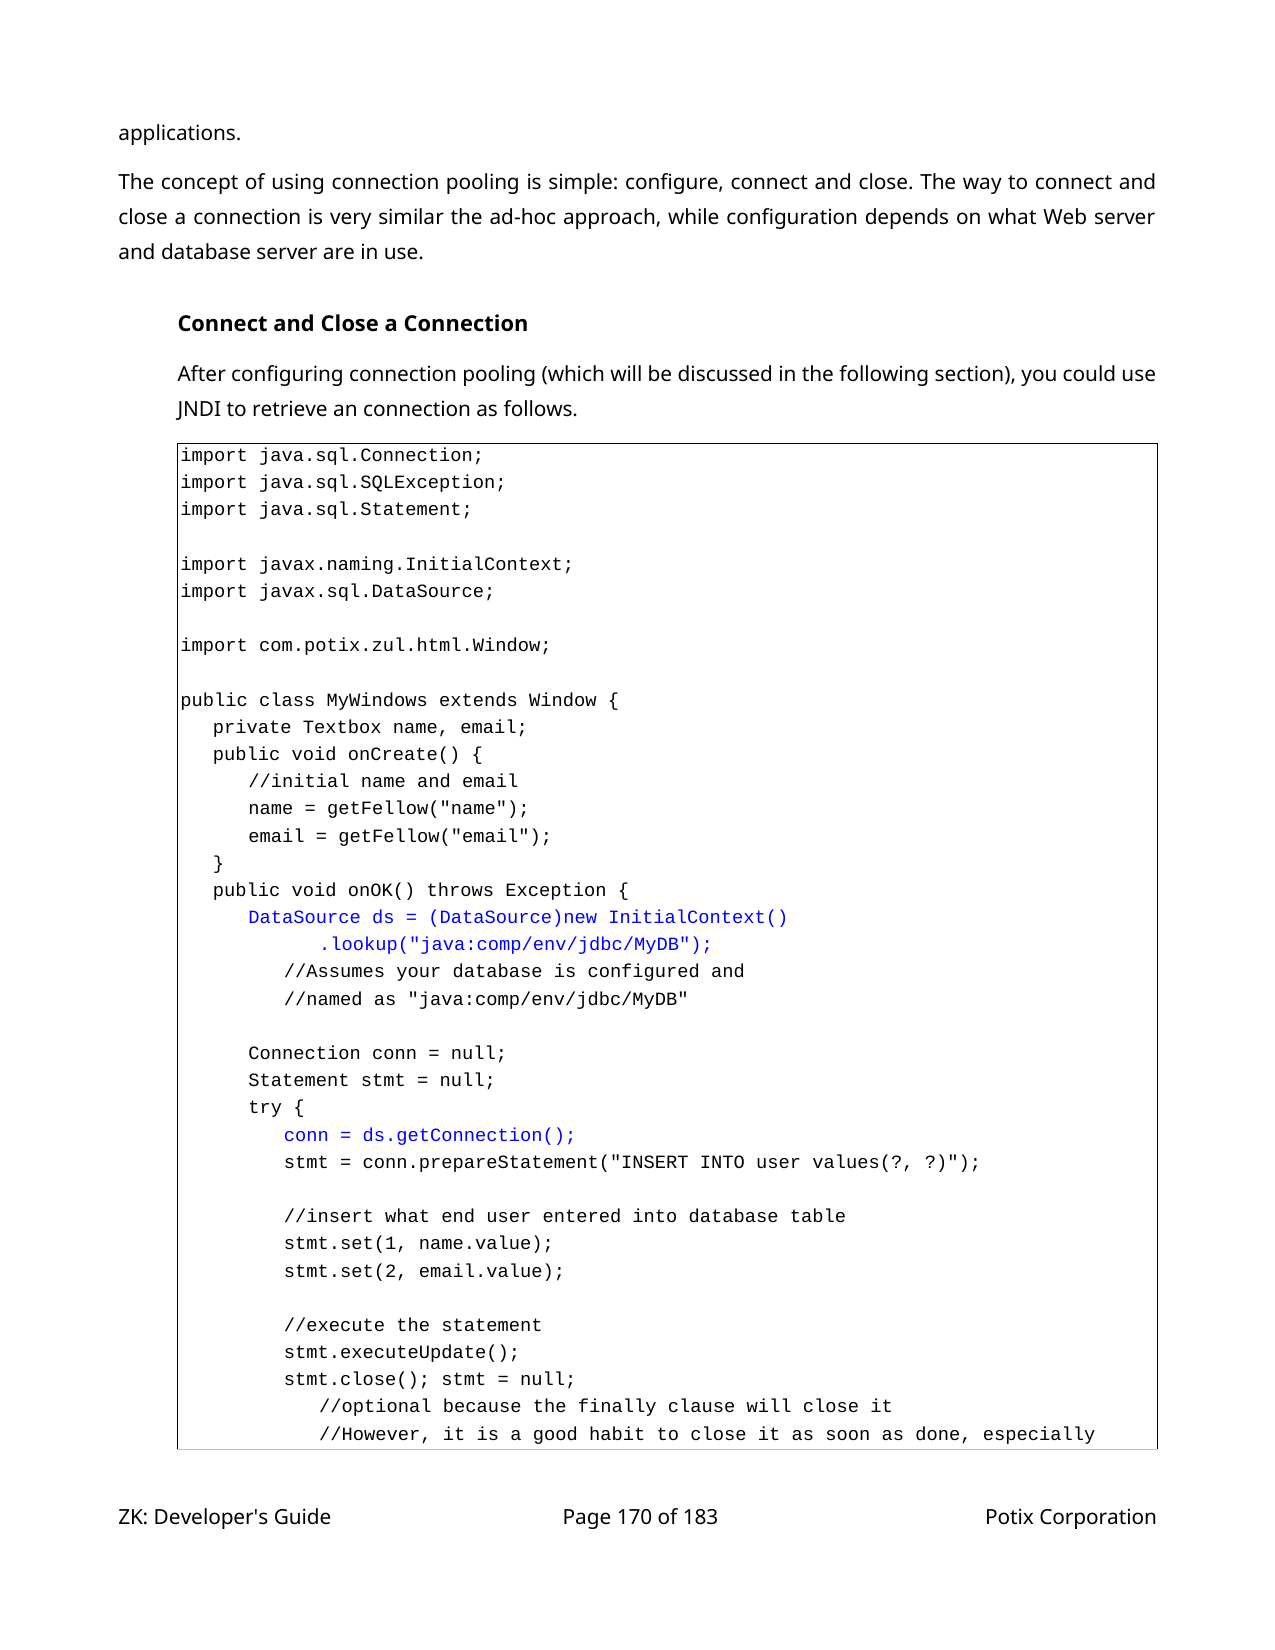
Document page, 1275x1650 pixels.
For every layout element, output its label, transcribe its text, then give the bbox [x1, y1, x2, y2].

text stmt.close(); stmt = null; [178, 1367, 1157, 1391]
text //Assumes your database is configured and [178, 959, 1157, 984]
text Connection conn = null; [178, 1041, 1157, 1065]
text stmt.set(1, name.value); [178, 1231, 1157, 1256]
subtitle Connect and Close a Connection [177, 308, 1157, 338]
text stmt = conn.prepareStatement("INSERT INTO user values(?, ?)"); [178, 1150, 1157, 1174]
text private Textbox name, email; [178, 715, 1157, 739]
text import javax.sql.DataSource; [178, 579, 1157, 603]
text conn = ds.getConnection(); [178, 1122, 1157, 1147]
text applications. [118, 118, 1157, 146]
text import java.sql.Statement; [178, 497, 1157, 521]
text stmt.set(2, email.value); [178, 1258, 1157, 1283]
text public void onOK() throws Exception { [178, 878, 1157, 902]
text try { [178, 1095, 1157, 1119]
text public class MyWindows extends Window { [178, 687, 1157, 712]
text //execute the statement [178, 1313, 1157, 1337]
text email = getFellow("email"); [178, 823, 1157, 848]
text name = getFellow("name"); [178, 796, 1157, 821]
text .lookup("java:comp/env/jdbc/MyDB"); [178, 932, 1157, 956]
text //However, it is a good habit to close it as soon as done, especially [178, 1422, 1157, 1449]
text import java.sql.SQLException; [178, 470, 1157, 494]
text } [178, 851, 1157, 875]
text //initial name and email [178, 769, 1157, 793]
text The concept of using connection pooling is simple: configure, connect and close. The way to connect and close a connection is very similar the ad-hoc approach, while configuration depends on what Web server and database server are in use. [118, 167, 1157, 266]
text //optional because the finally clause will close it [178, 1394, 1157, 1419]
text import com.potix.zul.html.Window; [178, 633, 1157, 657]
text //named as "java:comp/env/jdbc/MyDB" [178, 987, 1157, 1011]
text Statement stmt = null; [178, 1068, 1157, 1092]
text import java.sql.Connection; [178, 444, 1157, 467]
text public void onCreate() { [178, 742, 1157, 766]
text //insert what end user entered into database table [178, 1204, 1157, 1228]
text After configuring connection pooling (which will be discussed in the following section), you could use JNDI to retrieve an connection as follows. [177, 359, 1157, 422]
text stmt.executeUpdate(); [178, 1340, 1157, 1364]
text import javax.naming.InitialContext; [178, 552, 1157, 576]
text DataSource ds = (DataSource)new InitialContext() [178, 905, 1157, 929]
